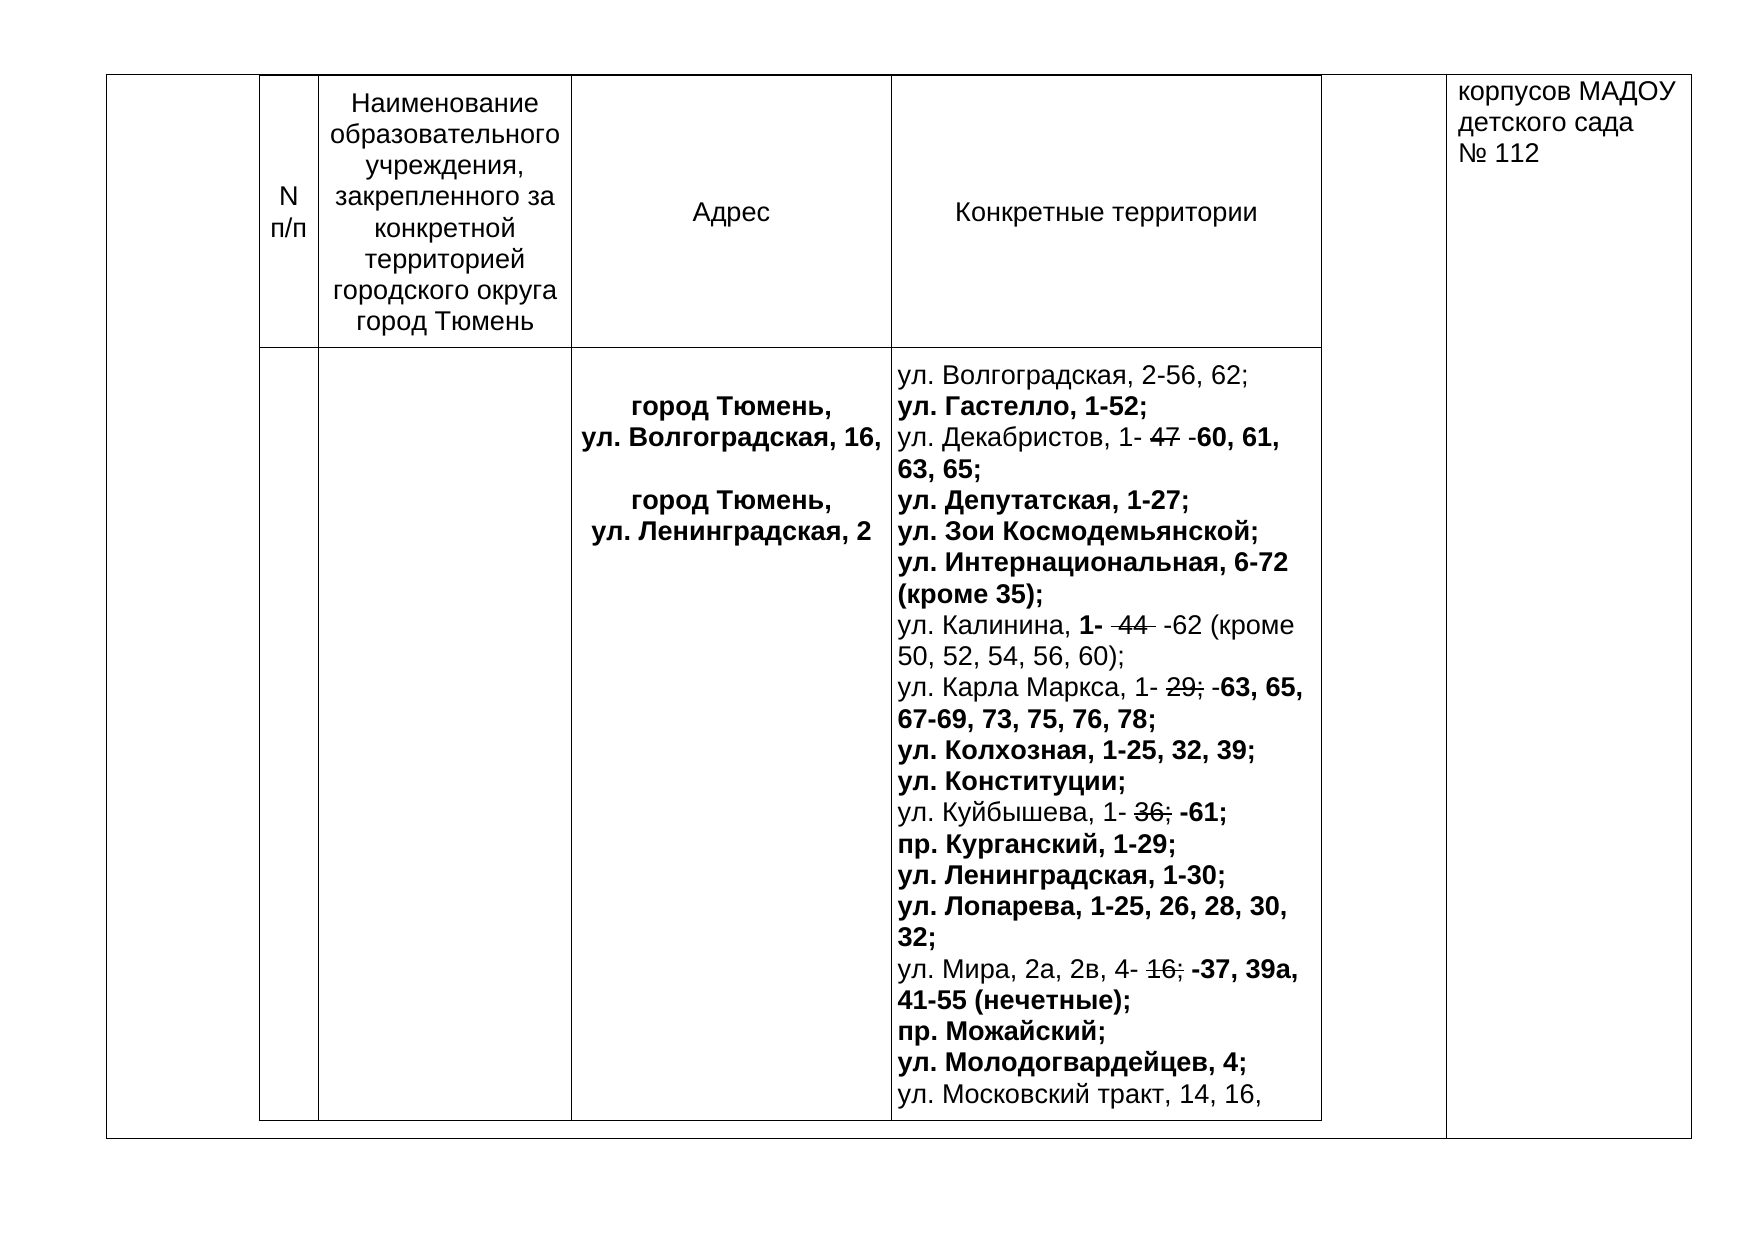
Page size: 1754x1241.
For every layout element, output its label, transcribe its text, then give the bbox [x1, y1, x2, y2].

table_header N п/п [260, 76, 318, 347]
table_cell ул. Волгоградская, 2-56, 62; ул. Гастелло, 1-52; ул. Декабристов, 1- 47 -60, 61, 63, 65; ул. Депутатская, 1-27; ул. Зои Космодемьянской; ул. Интернациональная, 6-72 (кроме 35); ул. Калинина, 1- 44 -62 (кроме 50, 52, 54, 56, 60); ул. Карла Маркса, 1- 29; -63, 65, 67-69, 73, 75, 76, 78; ул. Колхозная, 1-25, 32, 39; ул. Конституции; ул. Куйбышева, 1- 36; -61; пр. Курганский, 1-29; ул. Ленинградская, 1-30; ул. Лопарева, 1-25, 26, 28, 30, 32; ул. Мира, 2а, 2в, 4- 16; -37, 39а, 41-55 (нечетные); пр. Можайский; ул. Молодогвардейцев, 4; ул. Московский тракт, 14, 16, [892, 348, 1321, 1119]
table_cell [260, 348, 318, 1119]
table_header [107, 75, 1446, 1137]
table_header корпусов МАДОУ детского сада № 112 [1447, 75, 1691, 1137]
table_cell город Тюмень, ул. Волгоградская, 16, город Тюмень, ул. Ленинградская, 2 [572, 348, 891, 1119]
table_cell [319, 348, 571, 1119]
table_header Конкретные территории [892, 76, 1321, 347]
table_header Наименование образовательного учреждения, закрепленного за конкретной территорией городского округа город Тюмень [319, 76, 571, 347]
table_header Адрес [572, 76, 891, 347]
